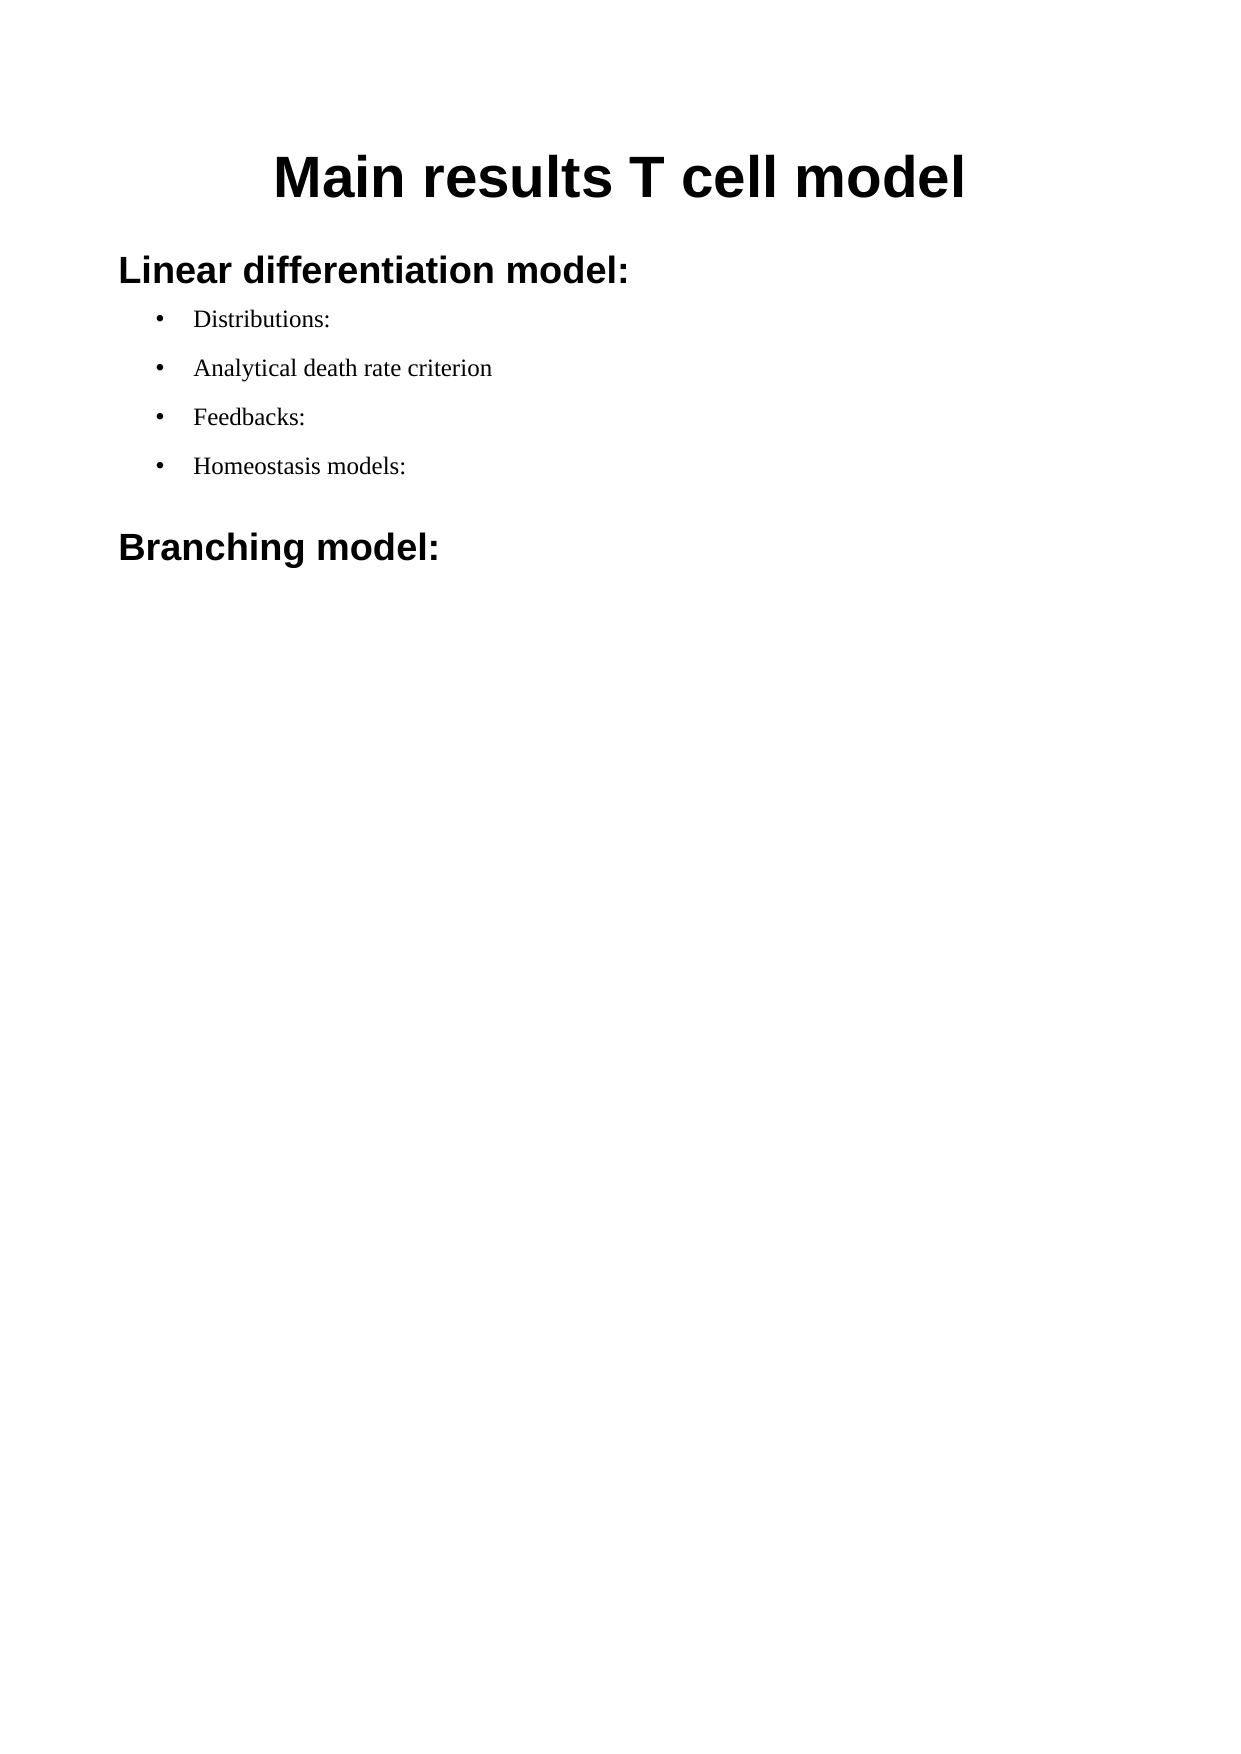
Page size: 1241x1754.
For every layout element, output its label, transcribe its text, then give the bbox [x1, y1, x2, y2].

title Main results T cell model [118, 143, 1122, 210]
list Analytical death rate criterion [156, 353, 1122, 382]
subtitle Branching model: [118, 525, 1122, 569]
list Distributions: [156, 304, 1122, 333]
list Feedbacks: [156, 402, 1122, 431]
list Homeostasis models: [156, 451, 1122, 480]
subtitle Linear differentiation model: [118, 248, 1122, 291]
